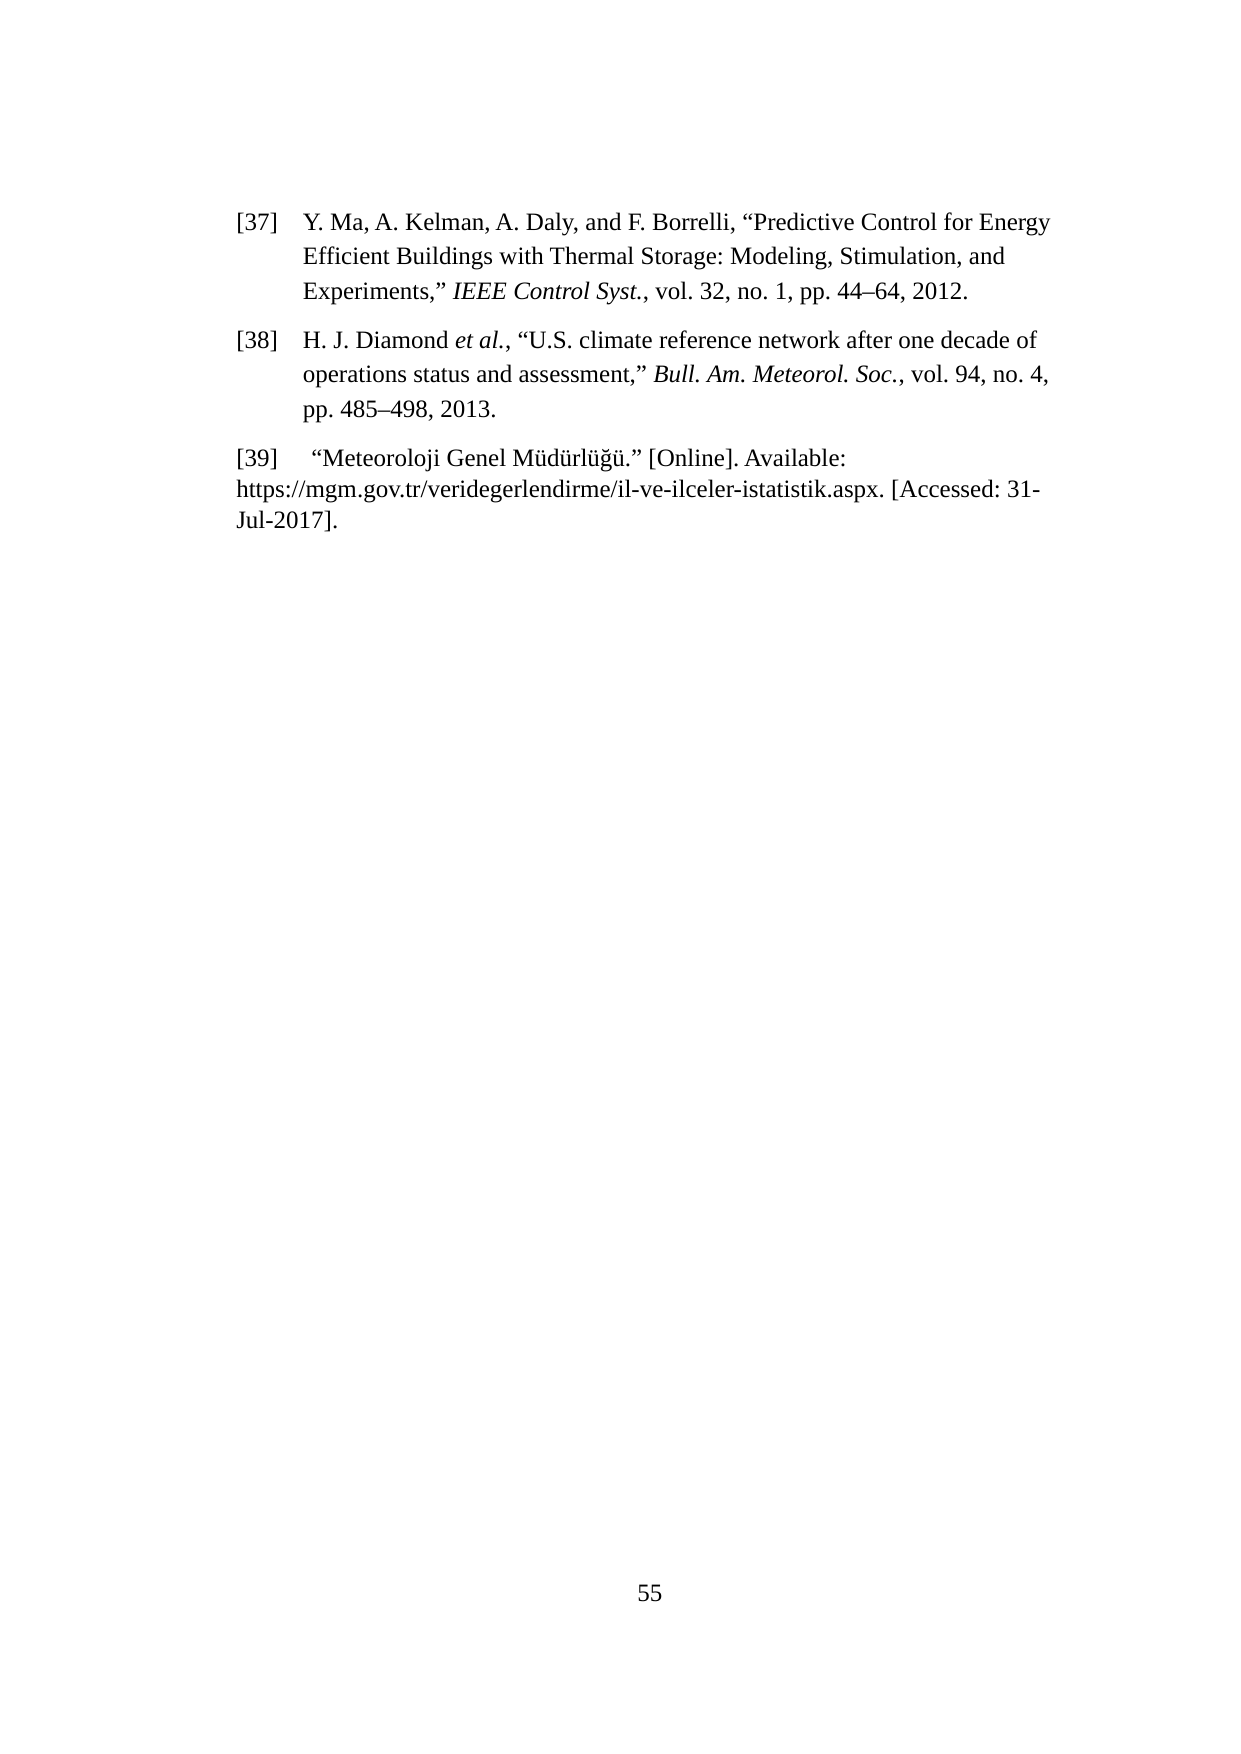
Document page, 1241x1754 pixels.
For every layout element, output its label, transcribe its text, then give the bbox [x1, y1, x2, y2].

text [37] Y. Ma, A. Kelman, A. Daly, and F. Borrelli, “Predictive Control for Energy Efficient Buildings with Thermal Storage: Modeling, Stimulation, and Experiments,” IEEE Control Syst., vol. 32, no. 1, pp. 44–64, 2012. [236, 207, 1063, 304]
text [38] H. J. Diamond et al., “U.S. climate reference network after one decade of operations status and assessment,” Bull. Am. Meteorol. Soc., vol. 94, no. 4, pp. 485–498, 2013. [236, 325, 1063, 422]
text [39] “Meteoroloji Genel Müdürlüğü.” [Online]. Available: https://mgm.gov.tr/veridegerlendirme/il-ve-ilceler-istatistik.aspx. [Accessed: 31-Jul-2017]. [236, 443, 1063, 534]
